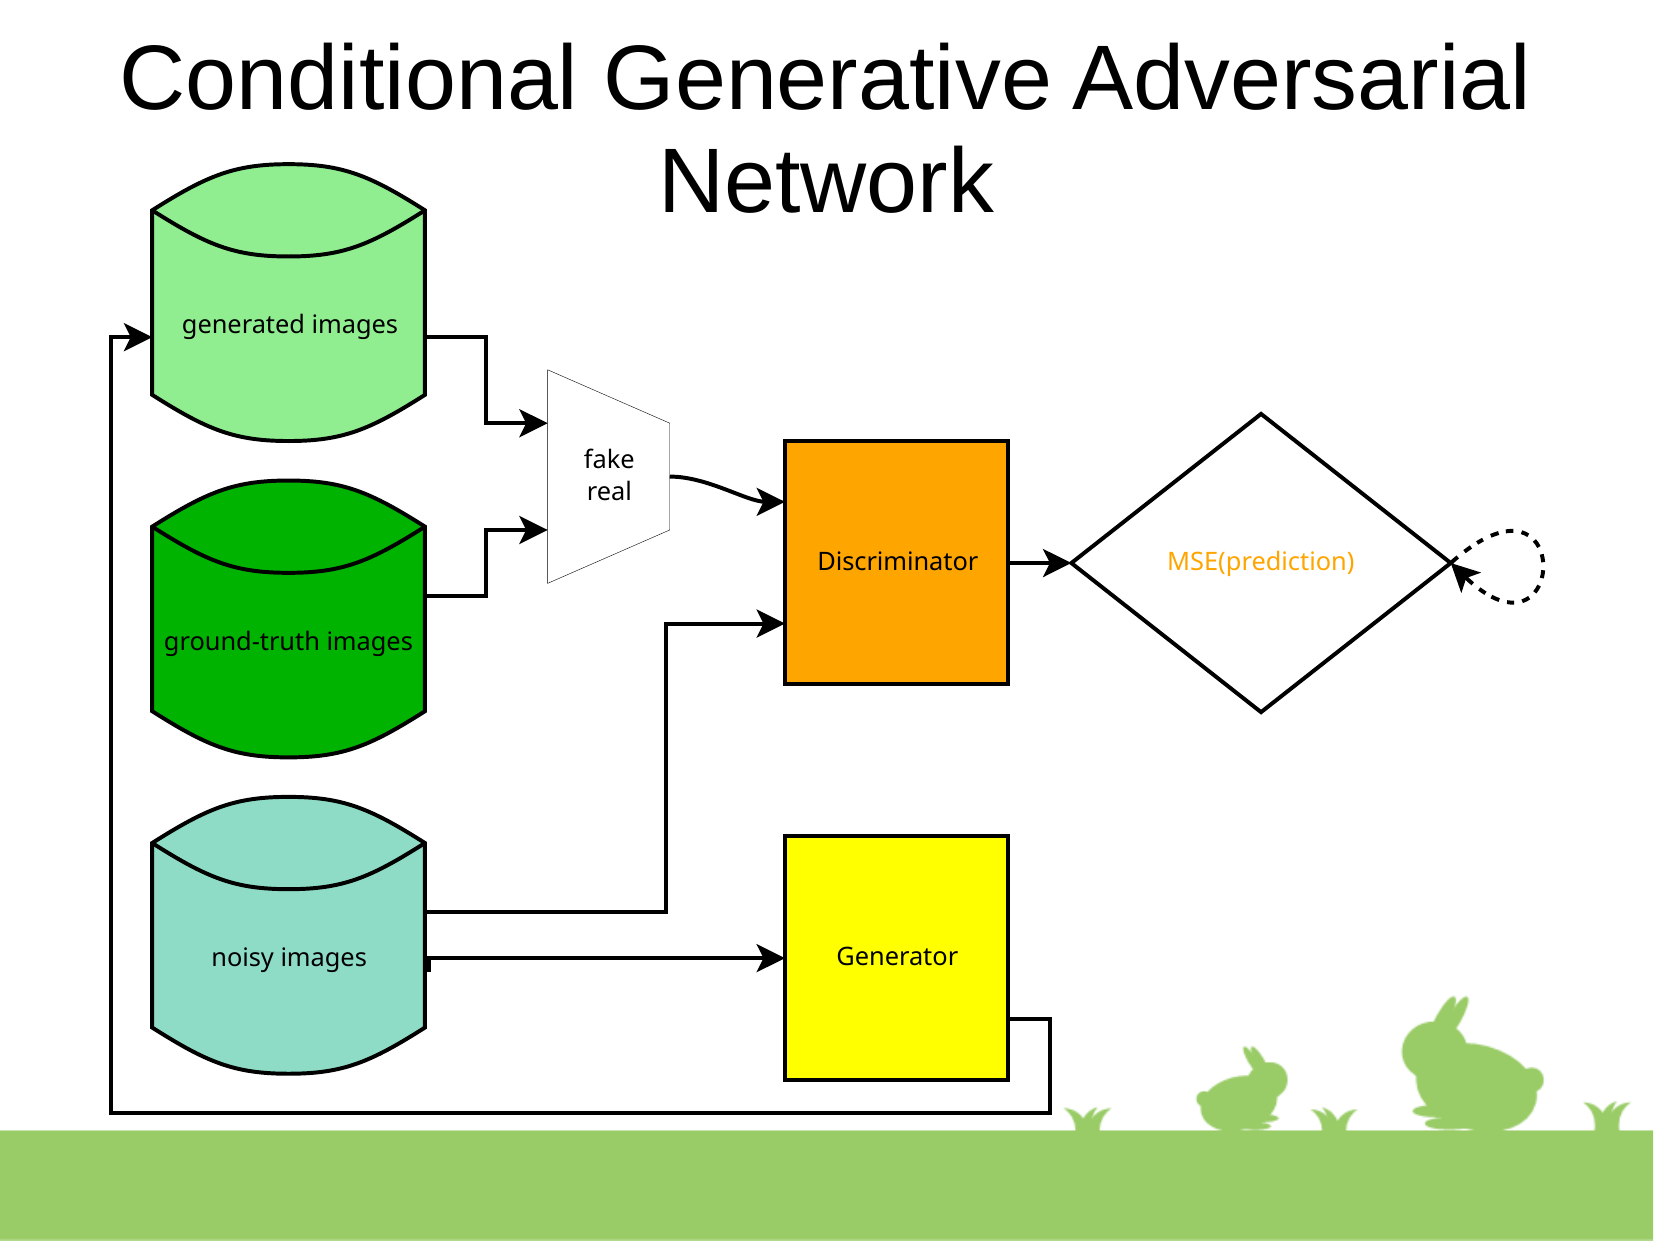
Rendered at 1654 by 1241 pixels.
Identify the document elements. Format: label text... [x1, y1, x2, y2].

picture [0, 0, 1654, 1241]
title Conditional Generative Adversarial Network [82, 25, 1571, 233]
